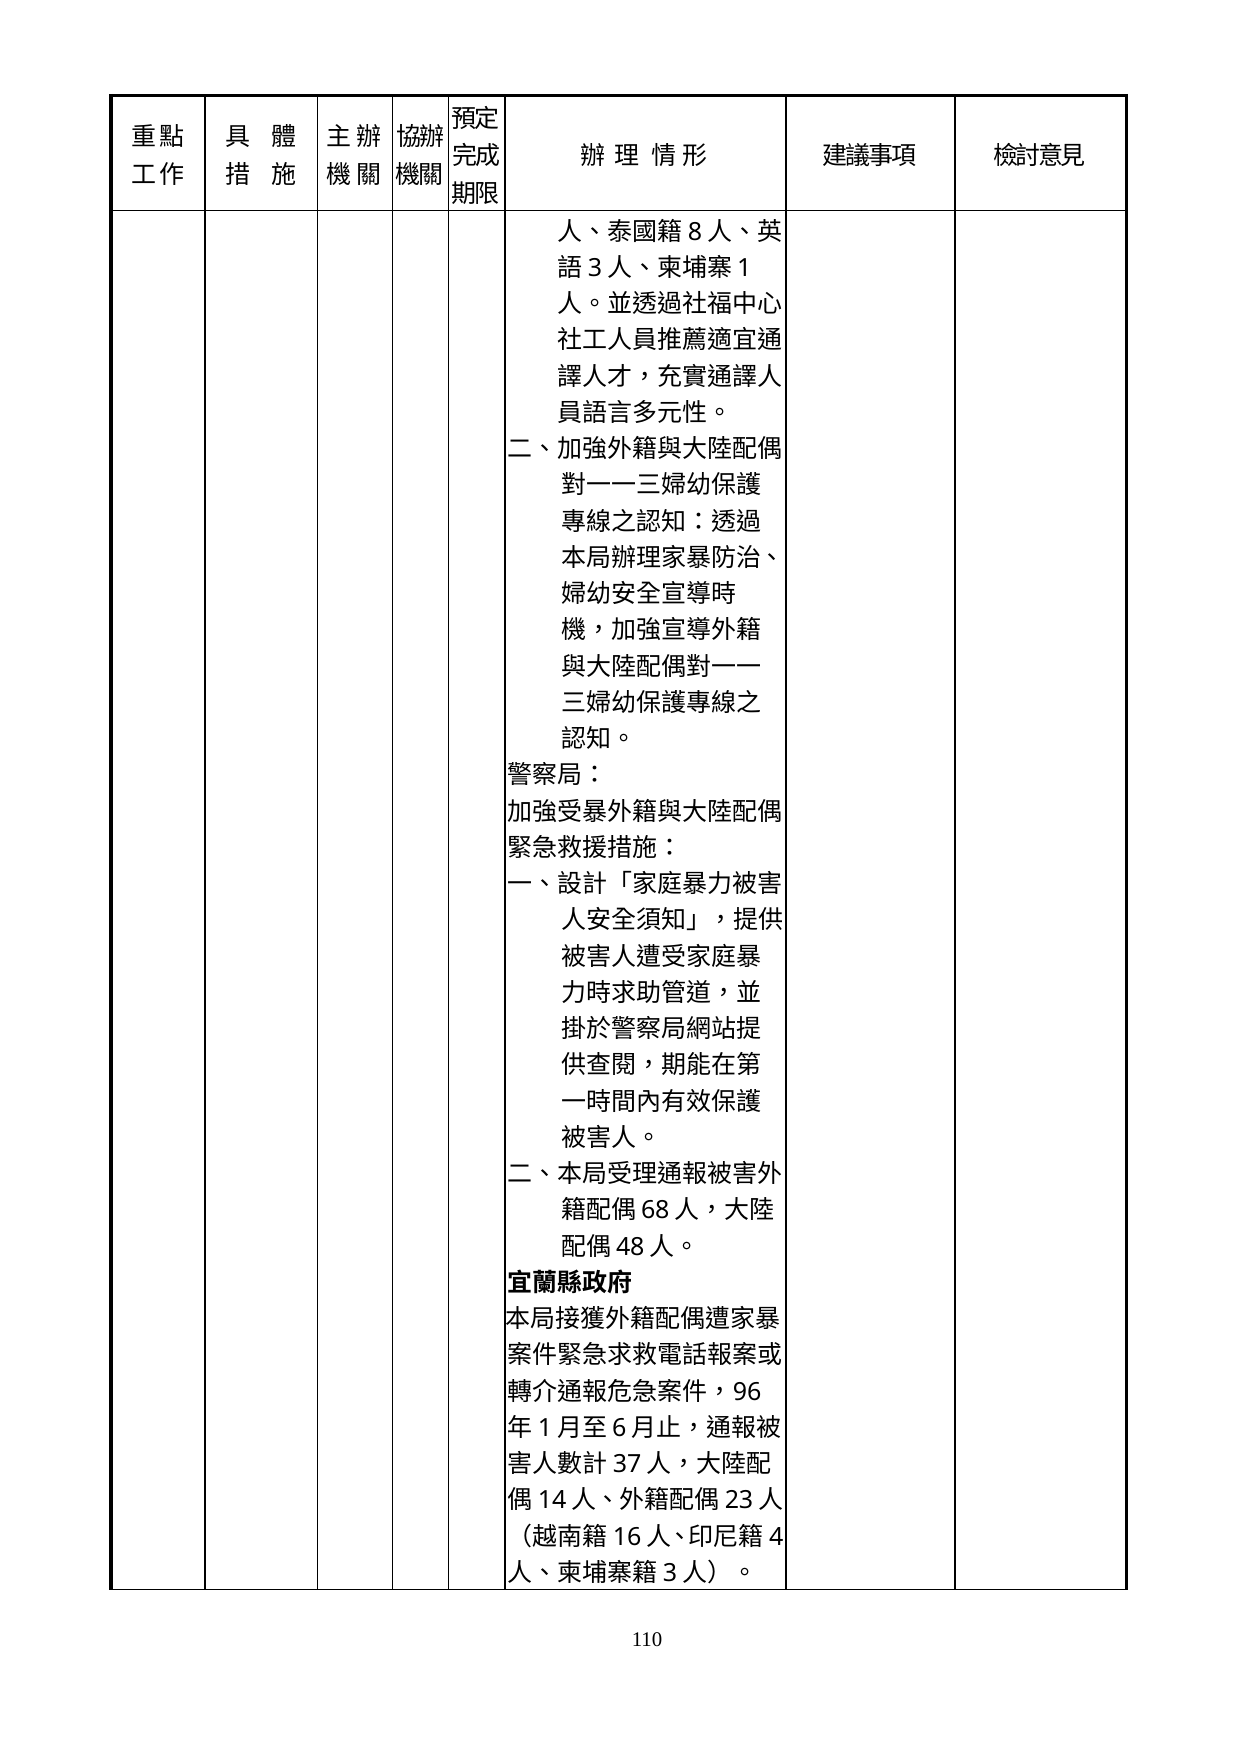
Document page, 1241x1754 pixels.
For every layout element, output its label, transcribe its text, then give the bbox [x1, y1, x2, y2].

table_header 重點工作 [113, 97, 204, 209]
table_header 協辦機關 [393, 97, 448, 209]
table_cell [956, 211, 1125, 1589]
table_cell [393, 211, 448, 1589]
table_header 建議事項 [787, 97, 954, 209]
table_header 辦 理 情 形 [506, 97, 785, 209]
table_header 具體 措施 [206, 97, 317, 209]
table_cell [113, 211, 204, 1589]
table_cell [318, 211, 392, 1589]
table_cell [206, 211, 317, 1589]
table_header 預定 完成期限 [449, 97, 504, 209]
table_cell 人、泰國籍8人、英語3人、柬埔寨1人。並透過社福中心社工人員推薦適宜通譯人才，充實通譯人員語言多元性。 二、加強外籍與大陸配偶對一一三婦幼保護專線之認知：透過本局辦理家暴防治、婦幼安全宣導時機，加強宣導外籍與大陸配偶對一一三婦幼保護專線之認知。 警察局： 加強受暴外籍與大陸配偶緊急救援措施： 一、設計「家庭暴力被害人安全須知」，提供被害人遭受家庭暴力時求助管道，並掛於警察局網站提供查閱，期能在第一時間內有效保護被害人。 二、本局受理通報被害外籍配偶68人，大陸配偶48人。 宜蘭縣政府 本局接獲外籍配偶遭家暴案件緊急求救電話報案或轉介通報危急案件，96年1月至6月止，通報被害人數計37人，大陸配偶14人、外籍配偶23人（越南籍16人、印尼籍4人、柬埔寨籍3人）。 [506, 211, 785, 1589]
table_header 檢討意見 [956, 97, 1125, 209]
table_cell [787, 211, 954, 1589]
table_cell [449, 211, 504, 1589]
table_header 主 辦 機 關 [318, 97, 392, 209]
